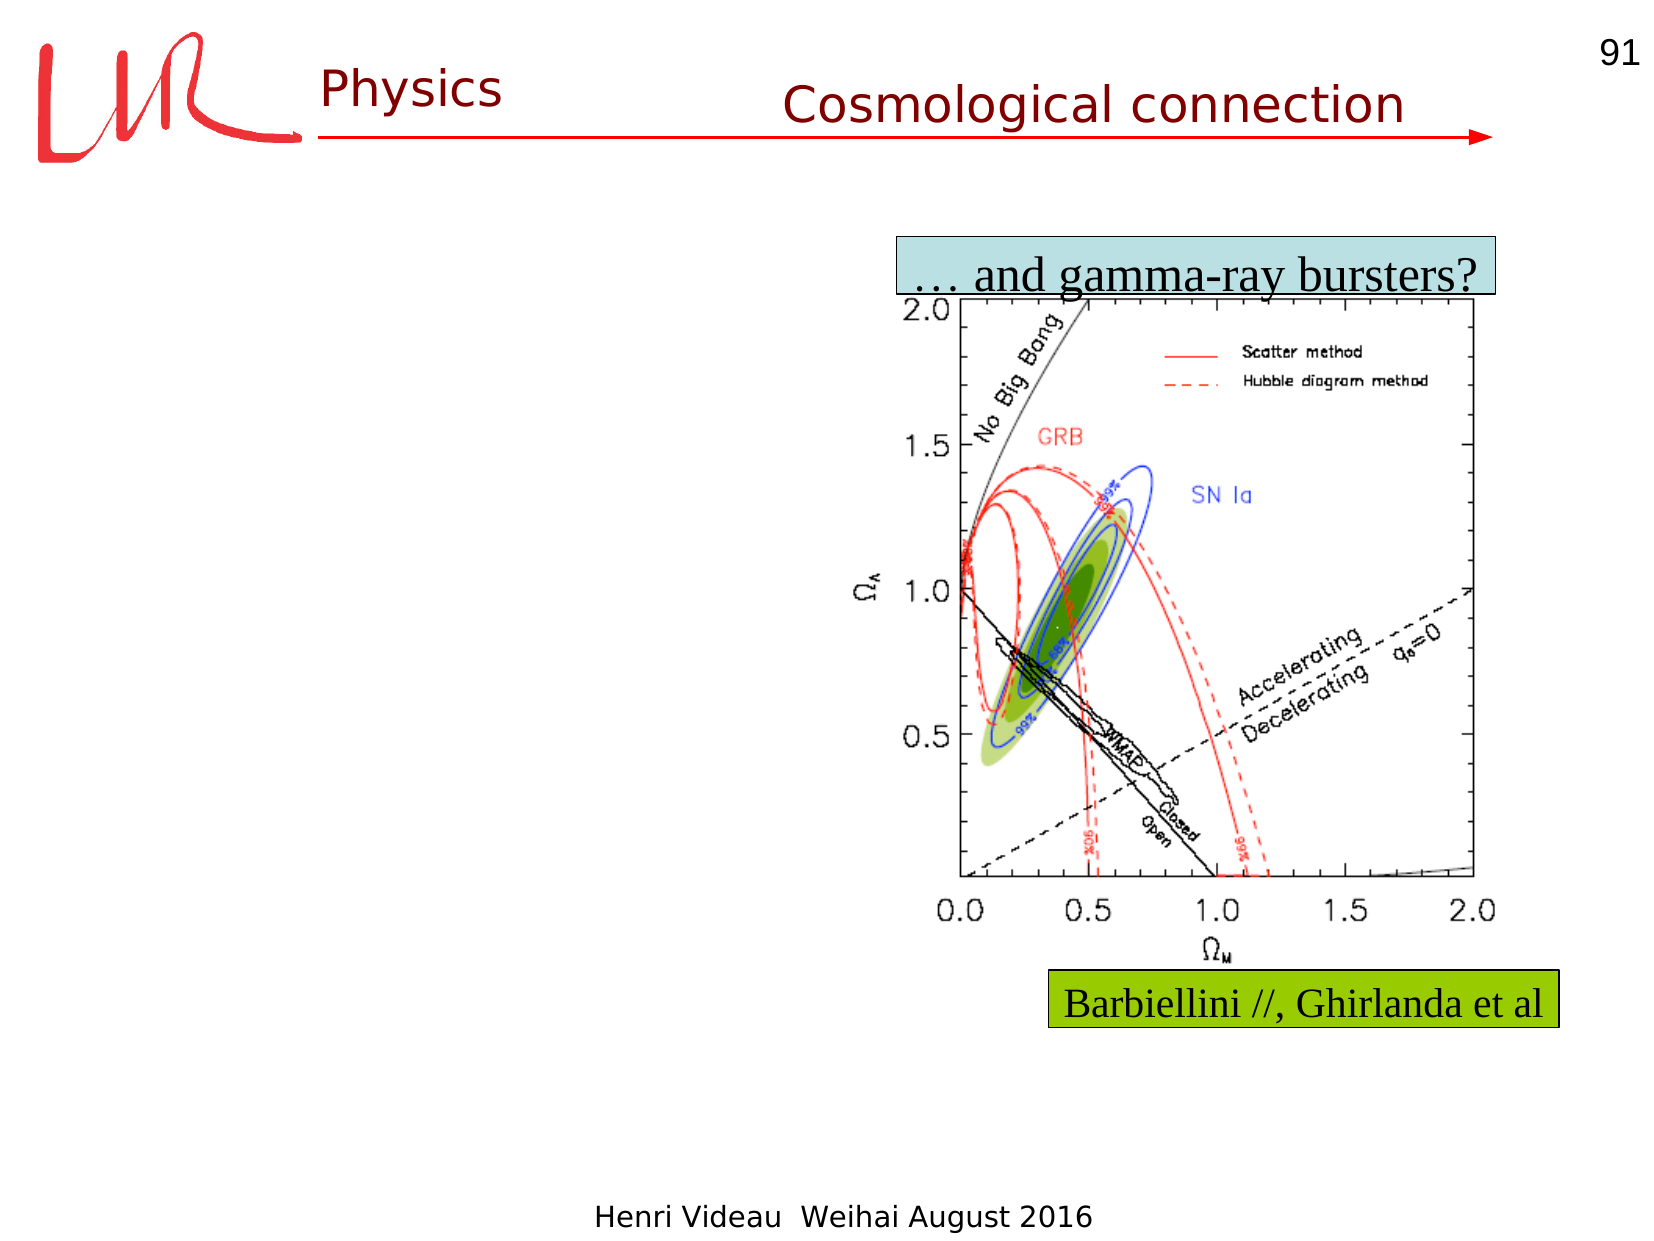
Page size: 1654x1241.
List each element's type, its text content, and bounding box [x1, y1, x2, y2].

text_box … and gamma-ray bursters? [891, 236, 1501, 314]
text_box Barbiellini //, Ghirlanda et al [1046, 969, 1561, 1037]
picture [838, 286, 1509, 976]
picture [38, 32, 302, 163]
text_box Cosmological connection [782, 75, 1429, 136]
